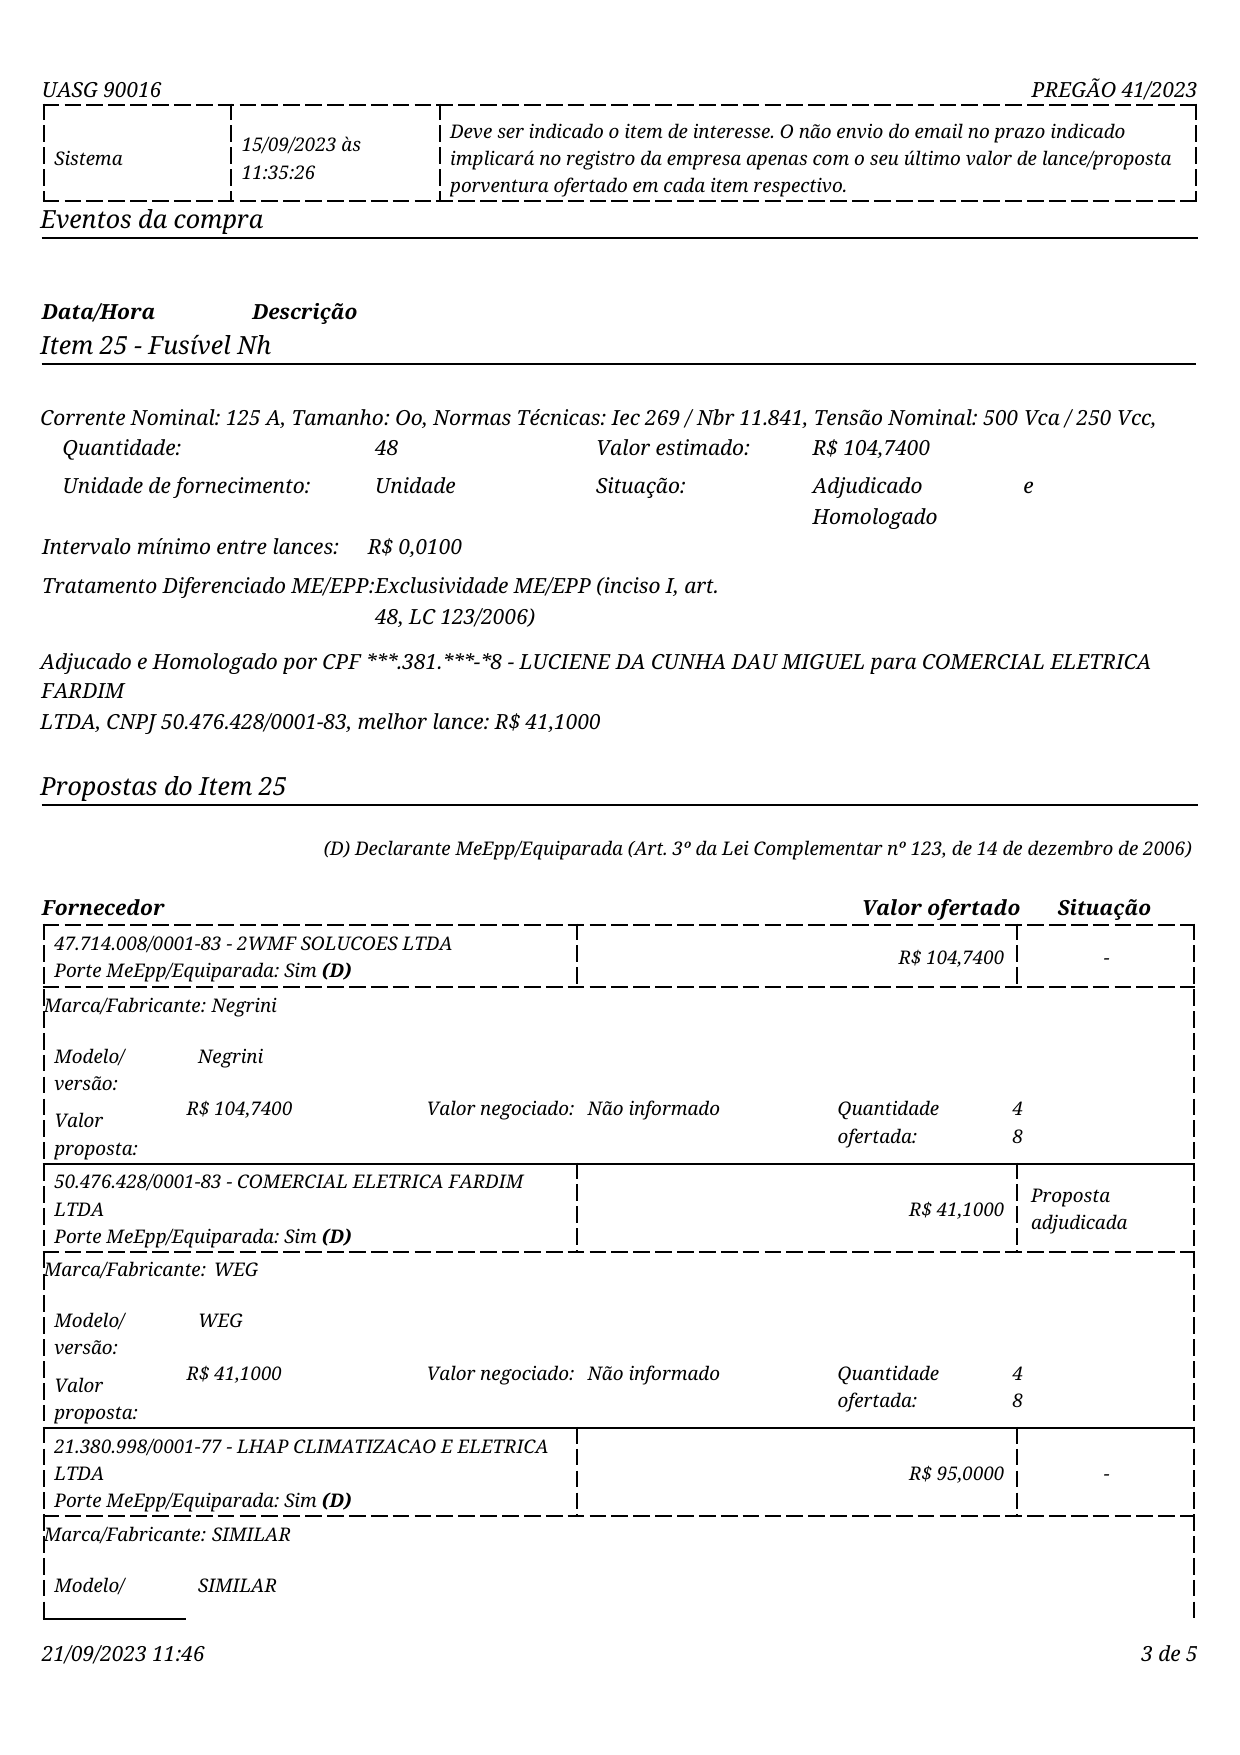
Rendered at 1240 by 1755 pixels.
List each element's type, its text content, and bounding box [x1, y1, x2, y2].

table_cell [1031, 1568, 1194, 1618]
text Adjucado e Homologado por CPF ***.381.***-*8 - LUCIENE DA CUNHA DAU MIGUEL para COMERCIAL ELETRICA FARDIM [40, 647, 1200, 705]
table_cell 15/09/2023 às 11:35:26 [231, 104, 439, 200]
text 48, LC 123/2006) [375, 602, 1200, 630]
table_cell [838, 986, 1031, 1039]
table_cell SIMILAR [186, 1568, 577, 1618]
table_header Quantidade: Unidade de fornecimento: [63, 434, 375, 532]
table_cell [577, 1515, 837, 1568]
table_header - [1031, 924, 1194, 986]
table_cell R$ 41,1000 [838, 1165, 1017, 1251]
table_cell [577, 986, 837, 1039]
text Intervalo mínimo entre lances: R$ 0,0100 [42, 532, 1200, 561]
table_cell R$ 95,0000 [838, 1429, 1017, 1515]
table_header 48 Unidade [375, 434, 596, 532]
text LTDA, CNPJ 50.476.428/0001-83, melhor lance: R$ 41,1000 [40, 707, 1200, 735]
table_cell 21.380.998/0001-77 - LHAP CLIMATIZACAO E ELETRICA LTDA Porte MeEpp/Equiparada: Sim (D) [44, 1429, 577, 1515]
table_cell [577, 1039, 837, 1089]
table_cell [1031, 1515, 1194, 1568]
table_cell [1031, 1354, 1194, 1427]
table_header R$ 104,7400 [838, 924, 1017, 986]
table_cell WEG [186, 1303, 577, 1354]
table_cell Proposta adjudicada [1031, 1165, 1194, 1251]
table_cell [838, 1515, 1031, 1568]
table_cell [838, 1251, 1031, 1303]
table_cell [1031, 986, 1194, 1039]
text Tratamento Diferenciado ME/EPP: Exclusividade ME/EPP (inciso I, art. [42, 572, 1200, 600]
table_cell [1017, 1429, 1031, 1515]
table_cell R$ 41,1000 Valor negociado: [186, 1354, 577, 1427]
table_cell Quantidade ofertada: [838, 1089, 1002, 1162]
table_cell [577, 1568, 837, 1618]
table_cell Negrini [186, 1039, 577, 1089]
text Propostas do Item 25 [40, 768, 1200, 803]
table_cell [1017, 1165, 1031, 1251]
table_cell [577, 1165, 837, 1251]
text Corrente Nominal: 125 A, Tamanho: Oo, Normas Técnicas: Iec 269 / Nbr 11.841, Tensão Nominal: 500 Vca / 250 Vcc, [40, 403, 1200, 432]
table_cell [838, 1568, 1031, 1618]
table_cell [577, 1251, 837, 1303]
table_cell Deve ser indicado o item de interesse. O não envio do email no prazo indicado implicará no registro da empresa apenas com o seu último valor de lance/proposta porventura ofertado em cada item respectivo. [440, 104, 1196, 200]
table_header R$ 104,7400 Adjudicado e Homologado [813, 434, 1036, 532]
table_cell Quantidade ofertada: [838, 1354, 1002, 1427]
table_cell Marca/Fabricante: WEG [44, 1251, 577, 1303]
text Item 25 - Fusível Nh [40, 328, 1200, 362]
table_cell Modelo/ [44, 1568, 186, 1618]
text Eventos da compra [40, 202, 1200, 236]
table_cell Marca/Fabricante: Negrini [44, 986, 577, 1039]
table_cell Não informado [577, 1354, 837, 1427]
text (D) Declarante MeEpp/Equiparada (Art. 3º da Lei Complementar nº 123, de 14 de dezembro de 2006) [42, 836, 1194, 861]
table_cell [577, 1303, 837, 1354]
table_cell [577, 1429, 837, 1515]
table_cell Modelo/versão: Valor proposta: [44, 1039, 186, 1162]
table_cell [1031, 1251, 1194, 1303]
table_header 47.714.008/0001-83 - 2WMF SOLUCOES LTDA Porte MeEpp/Equiparada: Sim (D) [44, 924, 577, 986]
text Data/Hora Descrição [42, 297, 1200, 325]
table_header Valor estimado: Situação: [596, 434, 812, 532]
table_cell 48 [1002, 1354, 1031, 1427]
table_cell - [1031, 1429, 1194, 1515]
table_cell [838, 1039, 1031, 1089]
table_cell [1031, 1303, 1194, 1354]
table_header [577, 924, 837, 986]
table_cell Marca/Fabricante: SIMILAR [44, 1515, 577, 1568]
table_cell [1031, 1039, 1194, 1089]
table_cell Não informado [577, 1089, 837, 1162]
table_header [1017, 924, 1031, 986]
text Fornecedor Valor ofertado Situação [42, 893, 1200, 921]
table_cell Sistema [44, 104, 231, 200]
table_cell R$ 104,7400 Valor negociado: [186, 1089, 577, 1162]
table_cell [838, 1303, 1031, 1354]
table_cell 50.476.428/0001-83 - COMERCIAL ELETRICA FARDIM LTDA Porte MeEpp/Equiparada: Sim (D) [44, 1165, 577, 1251]
table_cell [1031, 1089, 1194, 1162]
table_cell Modelo/versão: Valor proposta: [44, 1303, 186, 1427]
table_cell 48 [1002, 1089, 1031, 1162]
